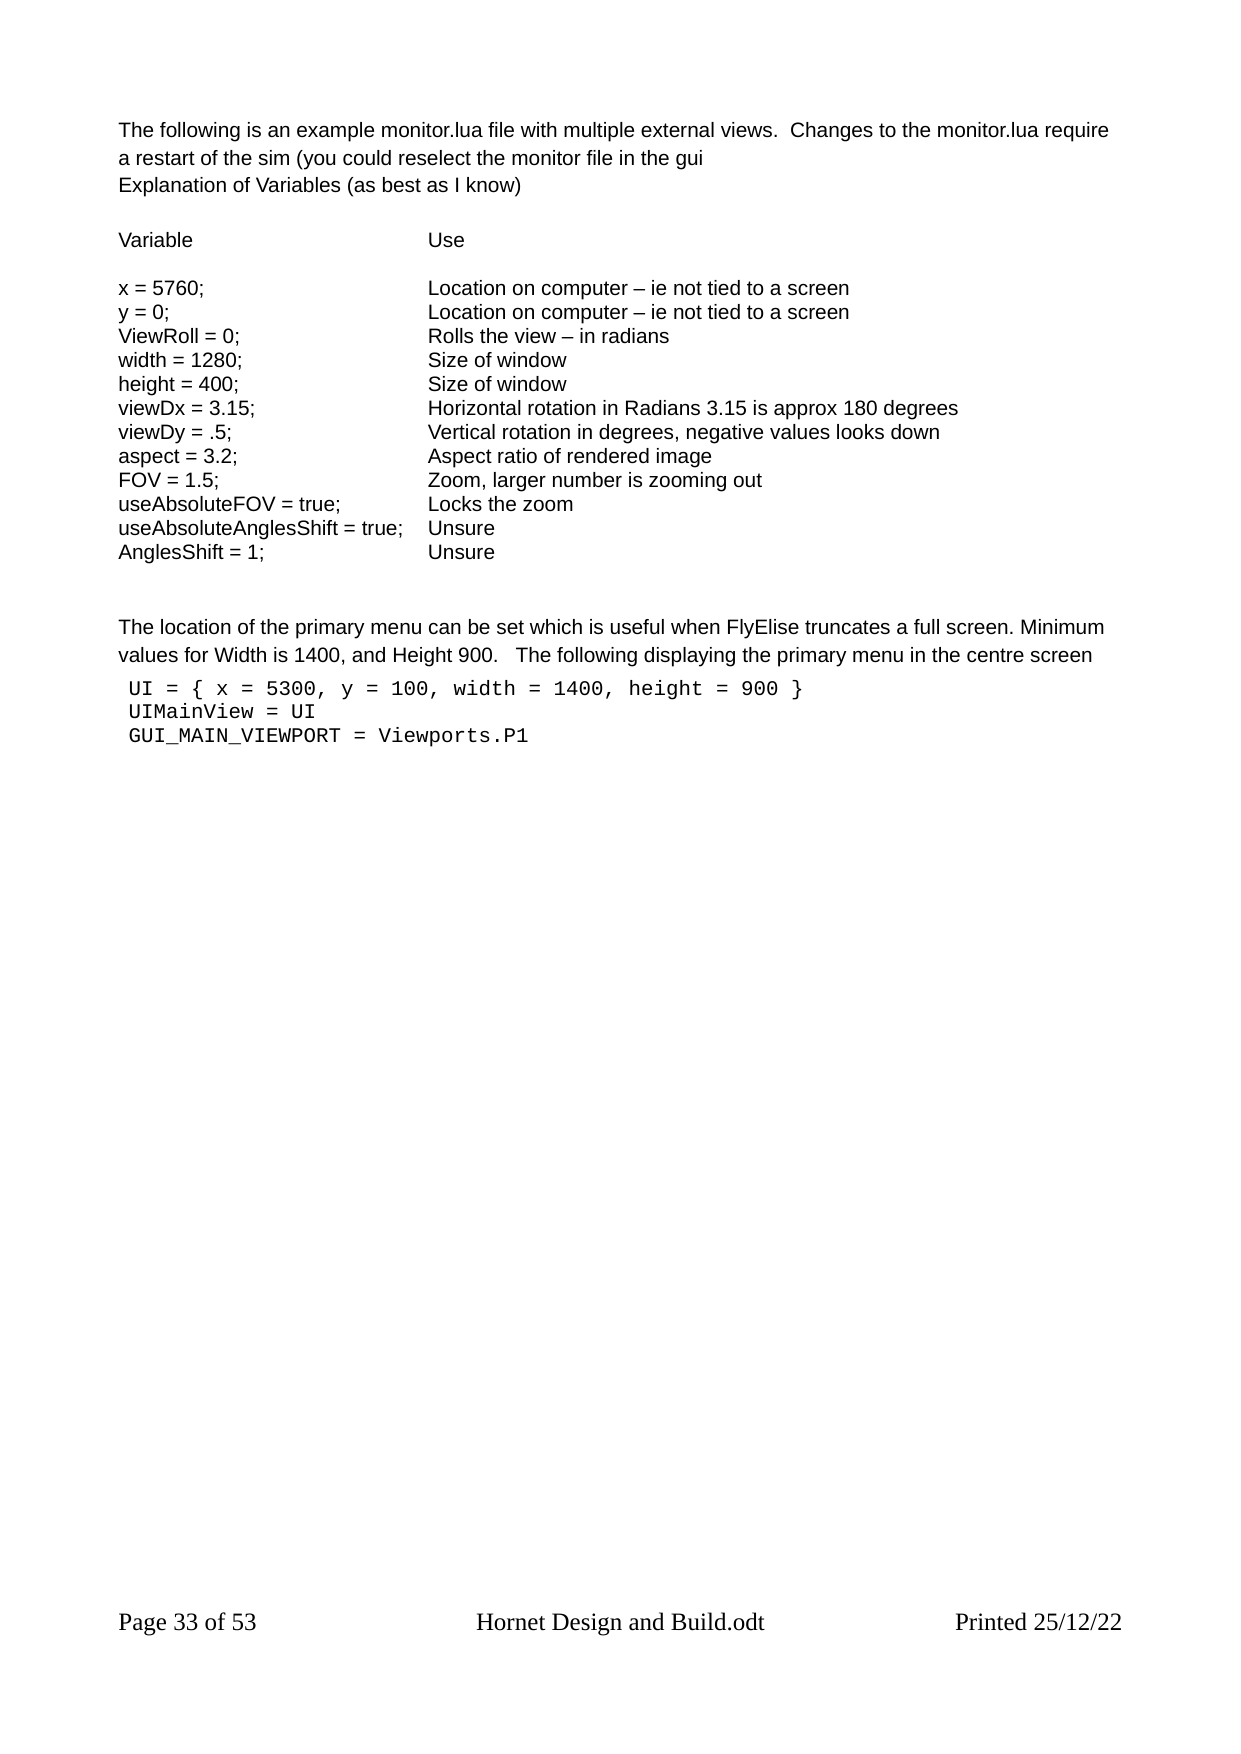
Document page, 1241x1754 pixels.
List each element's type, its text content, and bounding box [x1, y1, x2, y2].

table_cell Locks the zoom [428, 492, 1122, 516]
table_cell viewDx = 3.15; [118, 396, 428, 420]
table_cell ViewRoll = 0; [118, 324, 428, 348]
table_header Variable [118, 228, 428, 252]
table_cell viewDy = .5; [118, 420, 428, 444]
text The location of the primary menu can be set which is useful when FlyElise truncates a full screen. Minimum values for Width is 1400, and Height 900. The following displaying the primary menu in the centre screen [118, 615, 1122, 666]
table_cell width = 1280; [118, 348, 428, 372]
table_cell height = 400; [118, 372, 428, 396]
table_cell Zoom, larger number is zooming out [428, 468, 1122, 492]
table_cell Unsure [428, 516, 1122, 539]
table_cell Unsure [428, 540, 1122, 563]
table_cell useAbsoluteFOV = true; [118, 492, 428, 516]
table_cell Rolls the view – in radians [428, 324, 1122, 348]
table_cell aspect = 3.2; [118, 444, 428, 468]
text The following is an example monitor.lua file with multiple external views. Changes to the monitor.lua require a restart of the sim (you could reselect the monitor file in the gui [118, 118, 1122, 169]
table_cell Location on computer – ie not tied to a screen [428, 300, 1122, 324]
table_cell x = 5760; [118, 276, 428, 300]
table_cell y = 0; [118, 300, 428, 324]
table_cell Size of window [428, 372, 1122, 396]
table_cell Horizontal rotation in Radians 3.15 is approx 180 degrees [428, 396, 1122, 420]
table_cell [118, 564, 428, 587]
table_cell Aspect ratio of rendered image [428, 444, 1122, 468]
table_cell [428, 564, 1122, 587]
table_cell Location on computer – ie not tied to a screen [428, 276, 1122, 300]
table_cell Size of window [428, 348, 1122, 372]
table_cell Vertical rotation in degrees, negative values looks down [428, 420, 1122, 444]
text Explanation of Variables (as best as I know) [118, 173, 1122, 197]
table_header Use [428, 228, 1122, 252]
table_cell [118, 252, 428, 276]
table_cell AnglesShift = 1; [118, 540, 428, 563]
table_cell FOV = 1.5; [118, 468, 428, 492]
table_cell [428, 252, 1122, 276]
table_cell useAbsoluteAnglesShift = true; [118, 516, 428, 539]
